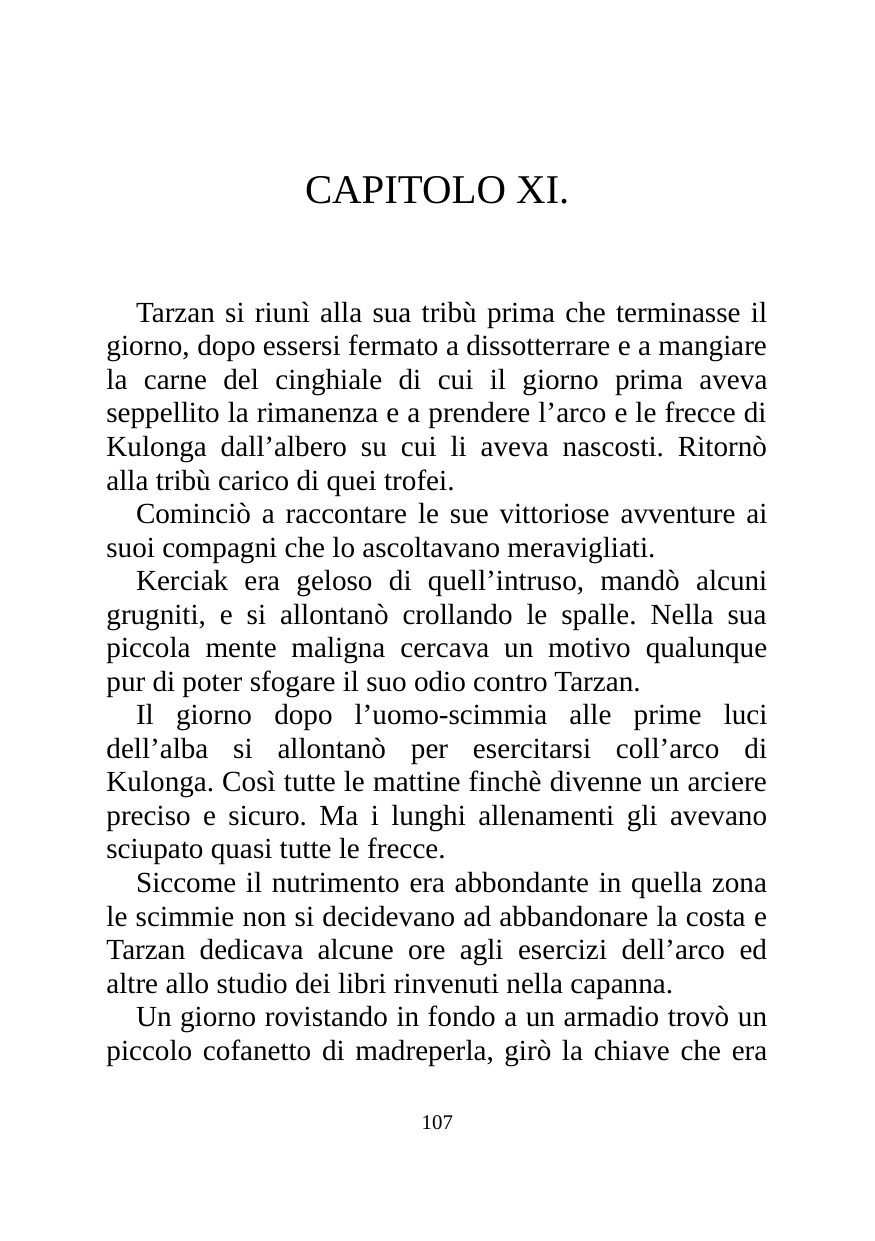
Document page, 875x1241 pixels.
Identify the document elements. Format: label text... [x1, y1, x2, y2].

text Un giorno rovistando in fondo a un armadio trovò un piccolo cofanetto di madreperla, girò la chiave che era [106, 999, 768, 1066]
text Cominciò a raccontare le sue vittoriose avventure ai suoi compagni che lo ascoltavano meravigliati. [106, 496, 768, 563]
text Siccome il nutrimento era abbondante in quella zona le scimmie non si decidevano ad abbandonare la costa e Tarzan dedicava alcune ore agli esercizi dell’arco ed altre allo studio dei libri rinvenuti nella capanna. [106, 865, 768, 999]
text Tarzan si riunì alla sua tribù prima che terminasse il giorno, dopo essersi fermato a dissotterrare e a mangiare la carne del cinghiale di cui il giorno prima aveva seppellito la rimanenza e a prendere l’arco e le frecce di Kulonga dall’albero su cui li aveva nascosti. Ritornò alla tribù carico di quei trofei. [106, 295, 768, 496]
subtitle CAPITOLO XI. [106, 165, 768, 212]
text Kerciak era geloso di quell’intruso, mandò alcuni grugniti, e si allontanò crollando le spalle. Nella sua piccola mente maligna cercava un motivo qualunque pur di poter sfogare il suo odio contro Tarzan. [106, 563, 768, 697]
text Il giorno dopo l’uomo-scimmia alle prime luci dell’alba si allontanò per esercitarsi coll’arco di Kulonga. Così tutte le mattine finchè divenne un arciere preciso e sicuro. Ma i lunghi allenamenti gli avevano sciupato quasi tutte le frecce. [106, 697, 768, 865]
